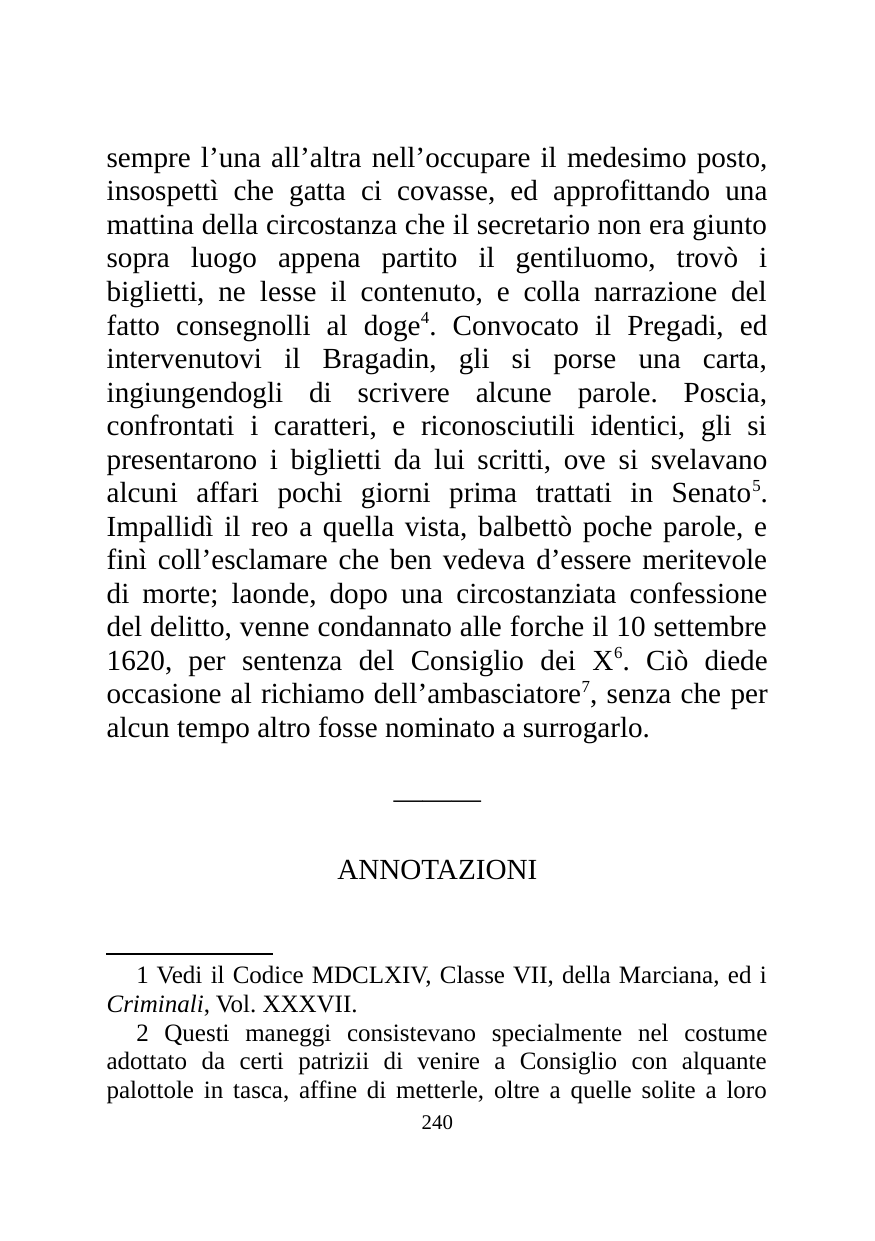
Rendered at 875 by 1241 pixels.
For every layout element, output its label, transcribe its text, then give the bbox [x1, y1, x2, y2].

subtitle ――― [106, 781, 768, 815]
text Questi maneggi consistevano specialmente nel costume adottato da certi patrizii di venire a Consiglio con alquante palottole in tasca, affine di metterle, oltre a quelle solite a loro [106, 1018, 768, 1104]
subtitle ANNOTAZIONI [106, 852, 768, 886]
text sempre l’una all’altra nell’occupare il medesimo posto, insospettì che gatta ci covasse, ed approfittando una mattina della circostanza che il secretario non era giunto sopra luogo appena partito il gentiluomo, trovò i biglietti, ne lesse il contenuto, e colla narrazione del fatto consegnolli al doge. Convocato il Pregadi, ed intervenutovi il Bragadin, gli si porse una carta, ingiungendogli di scrivere alcune parole. Poscia, confrontati i caratteri, e riconosciutili identici, gli si presentarono i biglietti da lui scritti, ove si svelavano alcuni affari pochi giorni prima trattati in Senato. Impallidì il reo a quella vista, balbettò poche parole, e finì coll’esclamare che ben vedeva d’essere meritevole di morte; laonde, dopo una circostanziata confessione del delitto, venne condannato alle forche il 10 settembre 1620, per sentenza del Consiglio dei X. Ciò diede occasione al richiamo dell’ambasciatore, senza che per alcun tempo altro fosse nominato a surrogarlo. [106, 140, 768, 744]
text Vedi il Codice MDCLXIV, Classe VII, della Marciana, ed i Criminali, Vol. XXXVII. [106, 960, 768, 1018]
